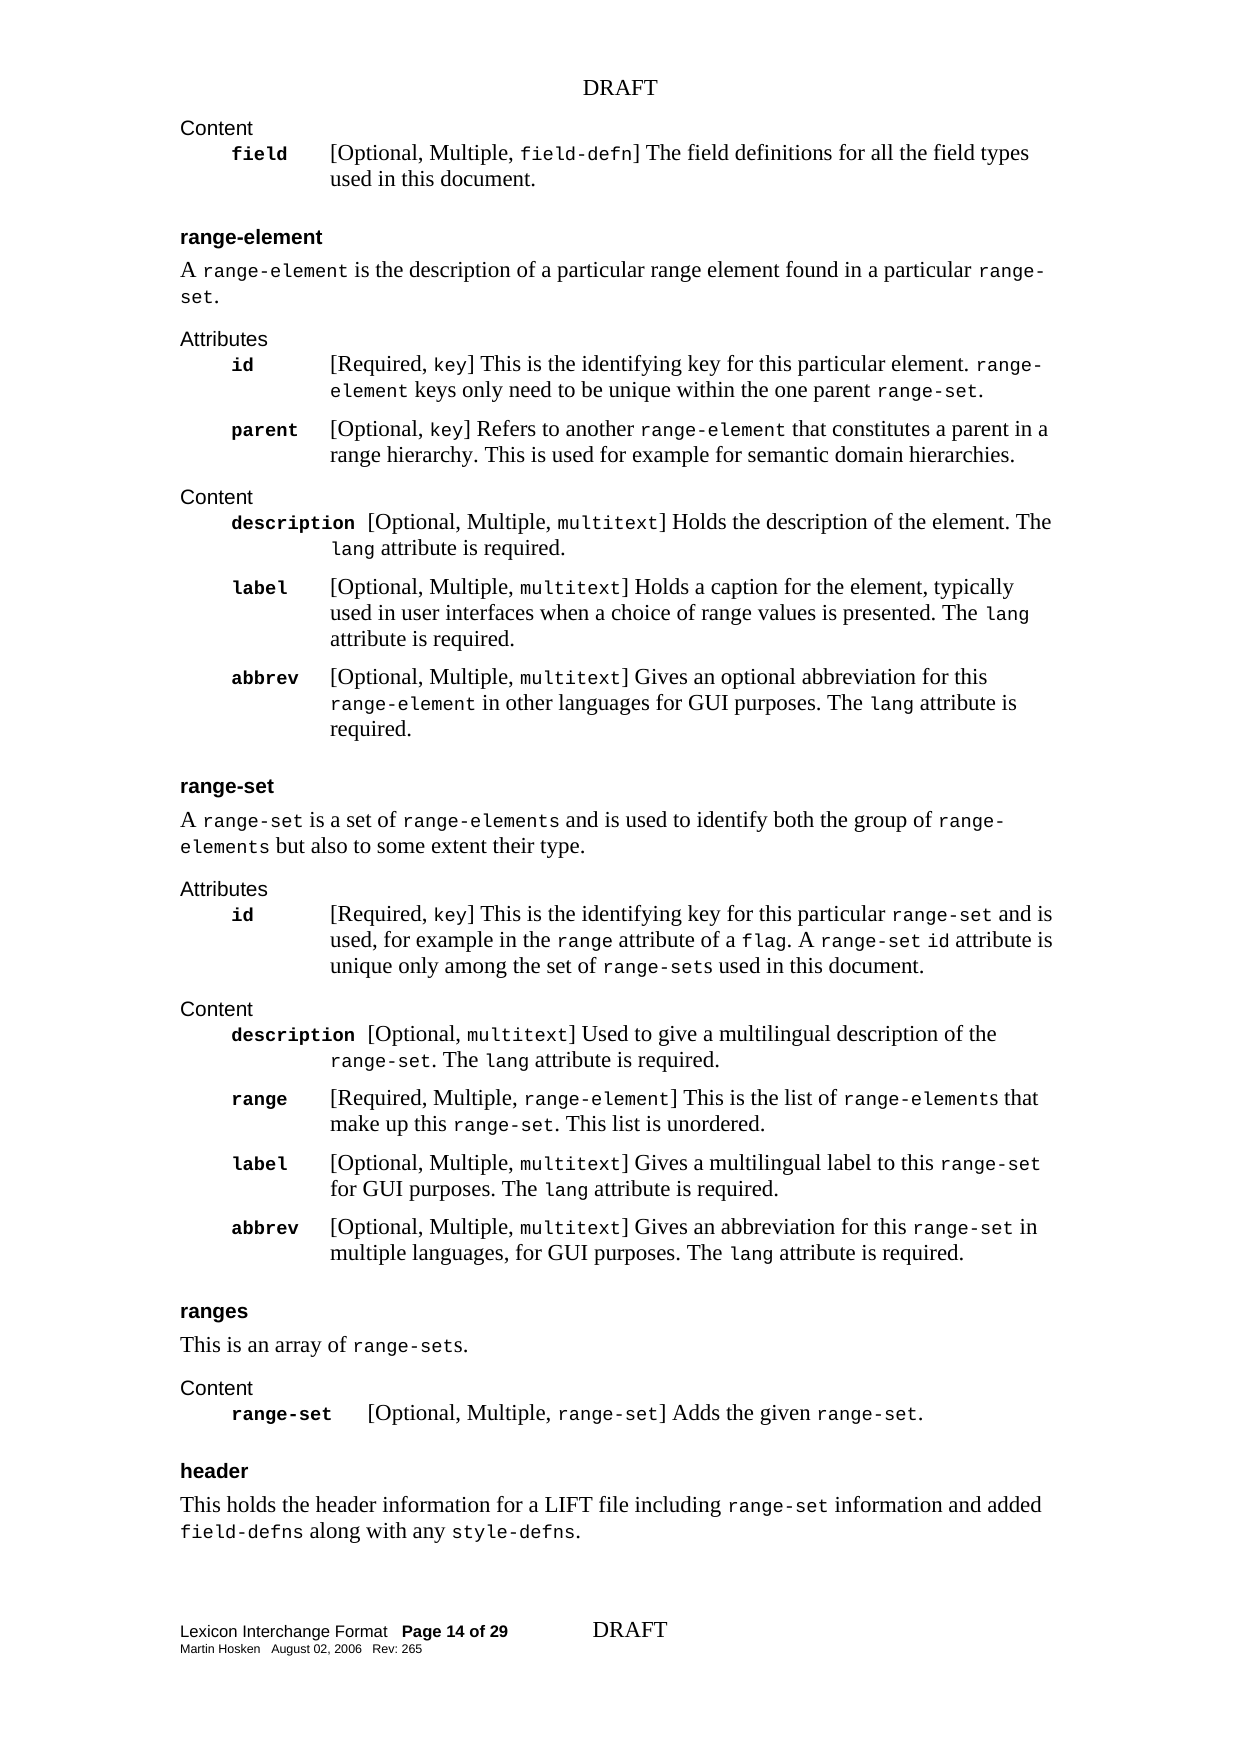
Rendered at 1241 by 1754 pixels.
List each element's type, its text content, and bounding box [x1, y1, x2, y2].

subtitle Attributes [180, 877, 1061, 901]
subtitle Content [180, 1377, 1061, 1400]
text range-set [Optional, Multiple, range-set] Adds the given range-set. [231, 1400, 1061, 1426]
text abbrev [Optional, Multiple, multitext] Gives an optional abbreviation for this range-element in other languages for GUI purposes. The lang attribute is required. [231, 664, 1061, 741]
text This holds the header information for a LIFT file including range-set information and added field-defns along with any style-defns. [180, 1492, 1061, 1544]
text This is an array of range-sets. [180, 1332, 1061, 1358]
text description [Optional, Multiple, multitext] Holds the description of the element. The lang attribute is required. [231, 509, 1061, 561]
subtitle range-element [180, 225, 1061, 248]
subtitle Content [180, 997, 1061, 1021]
subtitle Attributes [180, 328, 1061, 351]
subtitle Content [180, 117, 1061, 140]
text label [Optional, Multiple, multitext] Gives a multilingual label to this range-set for GUI purposes. The lang attribute is required. [231, 1150, 1061, 1202]
text field [Optional, Multiple, field-defn] The field definitions for all the field types used in this document. [231, 140, 1061, 192]
subtitle Content [180, 486, 1061, 509]
text label [Optional, Multiple, multitext] Holds a caption for the element, typically used in user interfaces when a choice of range values is presented. The lang attribute is required. [231, 574, 1061, 651]
subtitle ranges [180, 1300, 1061, 1323]
subtitle header [180, 1459, 1061, 1483]
text range [Required, Multiple, range-element] This is the list of range-elements that make up this range-set. This list is unordered. [231, 1085, 1061, 1137]
text parent [Optional, key] Refers to another range-element that constitutes a parent in a range hierarchy. This is used for example for semantic domain hierarchies. [231, 416, 1061, 467]
text A range-set is a set of range-elements and is used to identify both the group of range-elements but also to some extent their type. [180, 807, 1061, 859]
text description [Optional, multitext] Used to give a multilingual description of the range-set. The lang attribute is required. [231, 1021, 1061, 1073]
text abbrev [Optional, Multiple, multitext] Gives an abbreviation for this range-set in multiple languages, for GUI purposes. The lang attribute is required. [231, 1214, 1061, 1266]
text A range-element is the description of a particular range element found in a particular range-set. [180, 257, 1061, 309]
text id [Required, key] This is the identifying key for this particular range-set and is used, for example in the range attribute of a flag. A range-set id attribute is unique only among the set of range-sets used in this document. [231, 901, 1061, 979]
text id [Required, key] This is the identifying key for this particular element. range-element keys only need to be unique within the one parent range-set. [231, 351, 1061, 403]
subtitle range-set [180, 775, 1061, 798]
